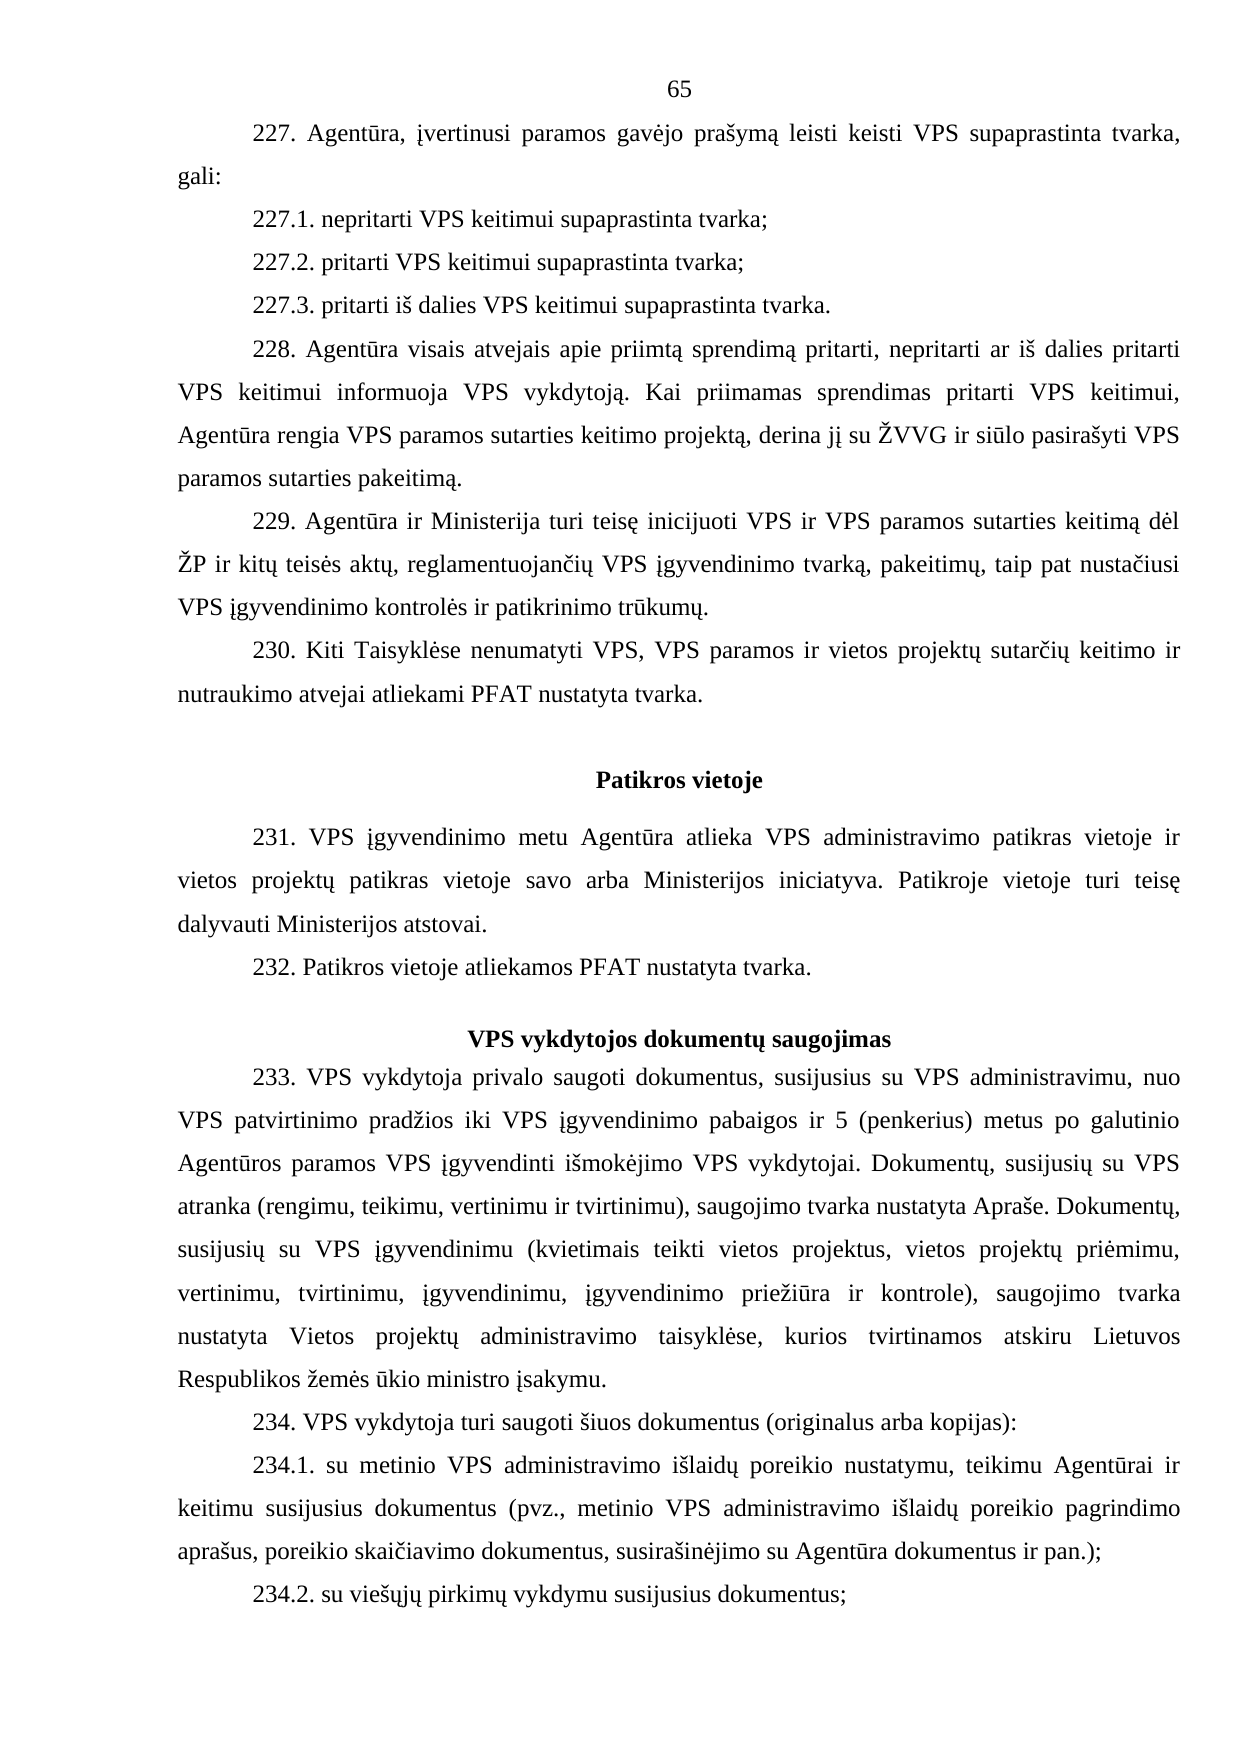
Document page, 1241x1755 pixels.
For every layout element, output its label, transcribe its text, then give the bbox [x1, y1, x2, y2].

text 234. VPS vykdytoja turi saugoti šiuos dokumentus (originalus arba kopijas): [177, 1407, 1181, 1436]
text 231. VPS įgyvendinimo metu Agentūra atlieka VPS administravimo patikras vietoje ir vietos projektų patikras vietoje savo arba Ministerijos iniciatyva. Patikroje vietoje turi teisę dalyvauti Ministerijos atstovai. [177, 822, 1181, 937]
text 227.2. pritarti VPS keitimui supaprastinta tvarka; [177, 247, 1181, 276]
text 232. Patikros vietoje atliekamos PFAT nustatyta tvarka. [177, 952, 1181, 981]
text 234.1. su metinio VPS administravimo išlaidų poreikio nustatymu, teikimu Agentūrai ir keitimu susijusius dokumentus (pvz., metinio VPS administravimo išlaidų poreikio pagrindimo aprašus, poreikio skaičiavimo dokumentus, susirašinėjimo su Agentūra dokumentus ir pan.); [177, 1450, 1181, 1565]
text 234.2. su viešųjų pirkimų vykdymu susijusius dokumentus; [177, 1579, 1181, 1608]
text 229. Agentūra ir Ministerija turi teisę inicijuoti VPS ir VPS paramos sutarties keitimą dėl ŽP ir kitų teisės aktų, reglamentuojančių VPS įgyvendinimo tvarką, pakeitimų, taip pat nustačiusi VPS įgyvendinimo kontrolės ir patikrinimo trūkumų. [177, 506, 1181, 621]
text 227. Agentūra, įvertinusi paramos gavėjo prašymą leisti keisti VPS supaprastinta tvarka, gali: [177, 118, 1181, 190]
text 228. Agentūra visais atvejais apie priimtą sprendimą pritarti, nepritarti ar iš dalies pritarti VPS keitimui informuoja VPS vykdytoją. Kai priimamas sprendimas pritarti VPS keitimui, Agentūra rengia VPS paramos sutarties keitimo projektą, derina jį su ŽVVG ir siūlo pasirašyti VPS paramos sutarties pakeitimą. [177, 334, 1181, 492]
text 227.3. pritarti iš dalies VPS keitimui supaprastinta tvarka. [177, 291, 1181, 319]
text 230. Kiti Taisyklėse nenumatyti VPS, VPS paramos ir vietos projektų sutarčių keitimo ir nutraukimo atvejai atliekami PFAT nustatyta tvarka. [177, 636, 1181, 707]
text 227.1. nepritarti VPS keitimui supaprastinta tvarka; [177, 204, 1181, 233]
text 233. VPS vykdytoja privalo saugoti dokumentus, susijusius su VPS administravimu, nuo VPS patvirtinimo pradžios iki VPS įgyvendinimo pabaigos ir 5 (penkerius) metus po galutinio Agentūros paramos VPS įgyvendinti išmokėjimo VPS vykdytojai. Dokumentų, susijusių su VPS atranka (rengimu, teikimu, vertinimu ir tvirtinimu), saugojimo tvarka nustatyta Apraše. Dokumentų, susijusių su VPS įgyvendinimu (kvietimais teikti vietos projektus, vietos projektų priėmimu, vertinimu, tvirtinimu, įgyvendinimu, įgyvendinimo priežiūra ir kontrole), saugojimo tvarka nustatyta Vietos projektų administravimo taisyklėse, kurios tvirtinamos atskiru Lietuvos Respublikos žemės ūkio ministro įsakymu. [177, 1062, 1181, 1393]
text Patikros vietoje [177, 765, 1181, 794]
text VPS vykdytojos dokumentų saugojimas [177, 1024, 1181, 1052]
